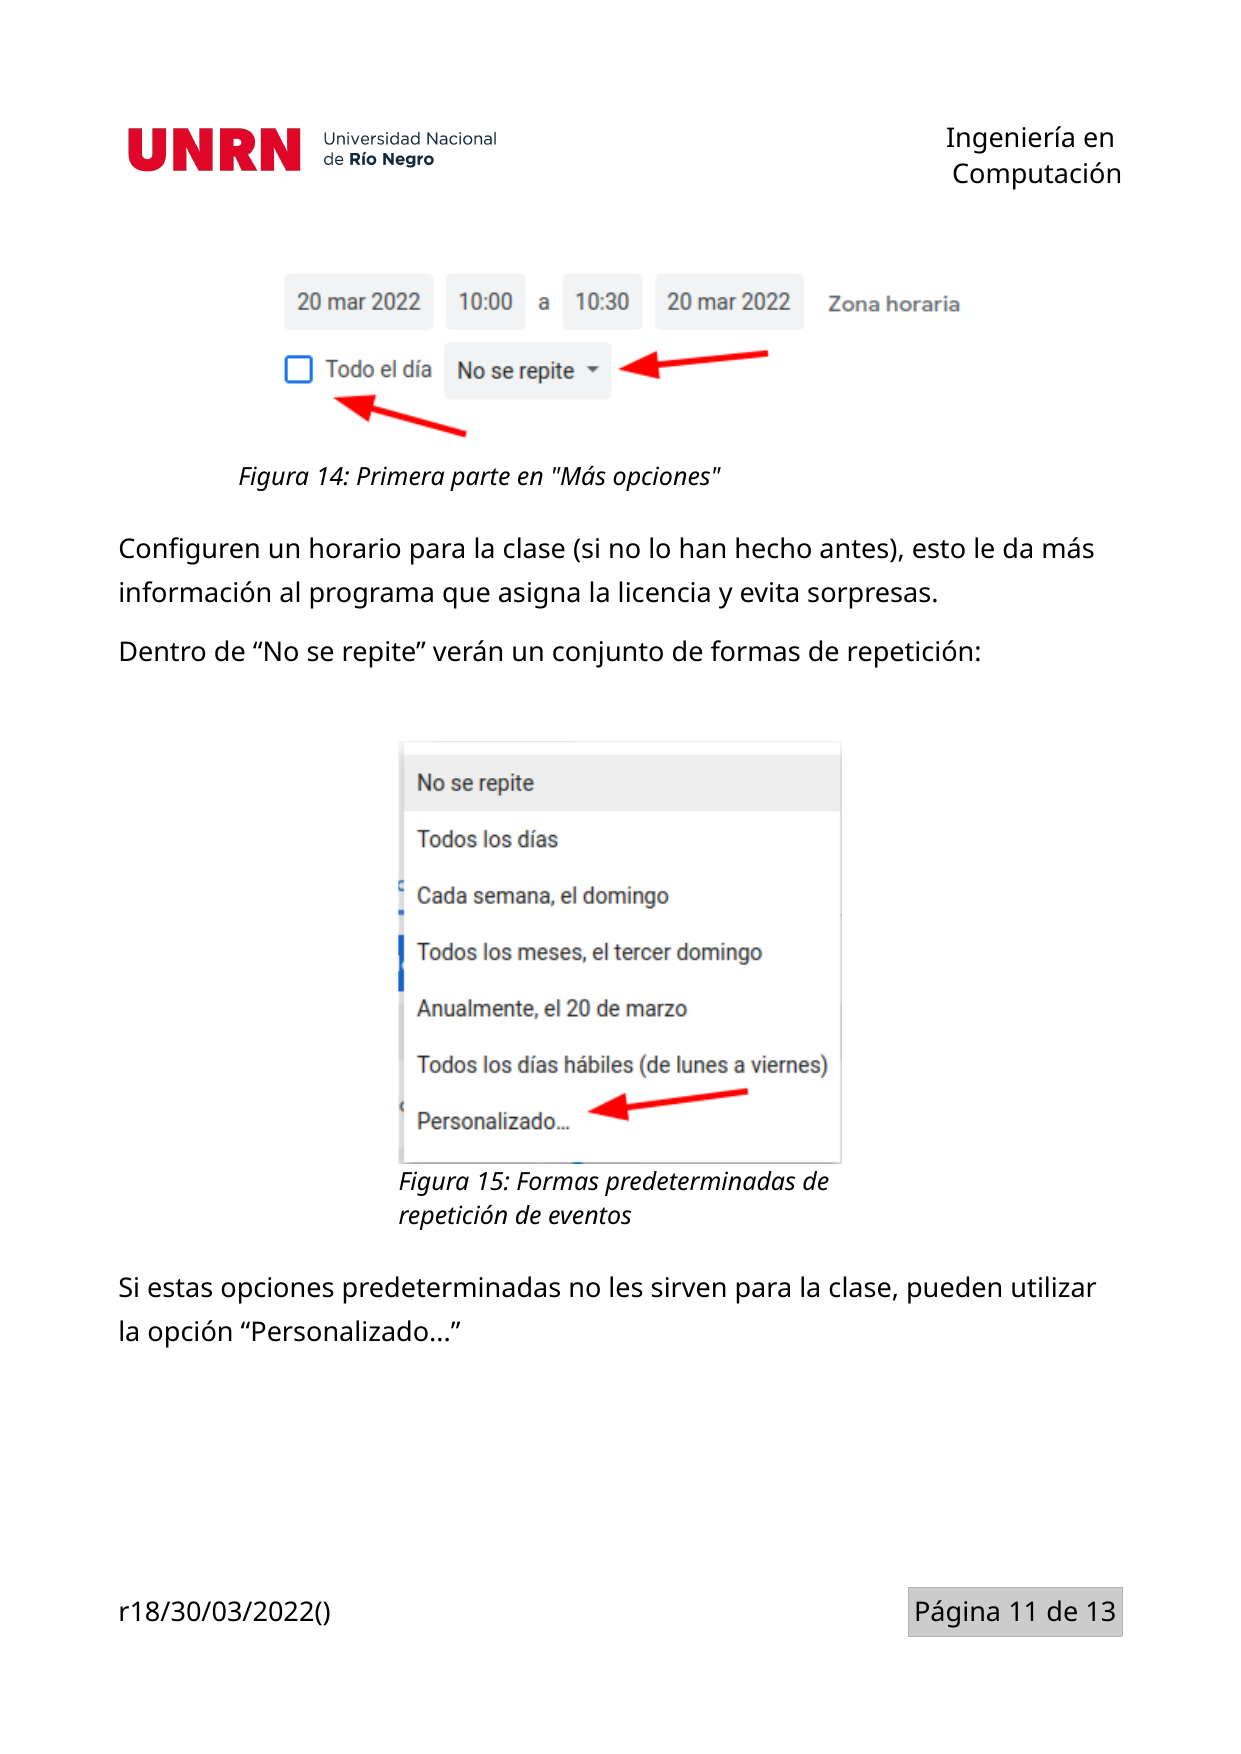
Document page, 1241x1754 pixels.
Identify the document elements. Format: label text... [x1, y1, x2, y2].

picture [238, 263, 1003, 459]
text Si estas opciones predeterminadas no les sirven para la clase, pueden utilizar la opción “Personalizado...” [118, 691, 1122, 1349]
picture [118, 118, 505, 180]
text Configuren un horario para la clase (si no lo han hecho antes), esto le da más información al programa que asigna la licencia y evita sorpresas. [118, 221, 1122, 610]
text Dentro de “No se repite” verán un conjunto de formas de repetición: [118, 632, 1122, 669]
picture [398, 741, 842, 1164]
text Figura 15: Formas predeterminadas de repetición de eventos [398, 1164, 842, 1232]
text Figura 14: Primera parte en "Más opciones" [238, 459, 1002, 493]
